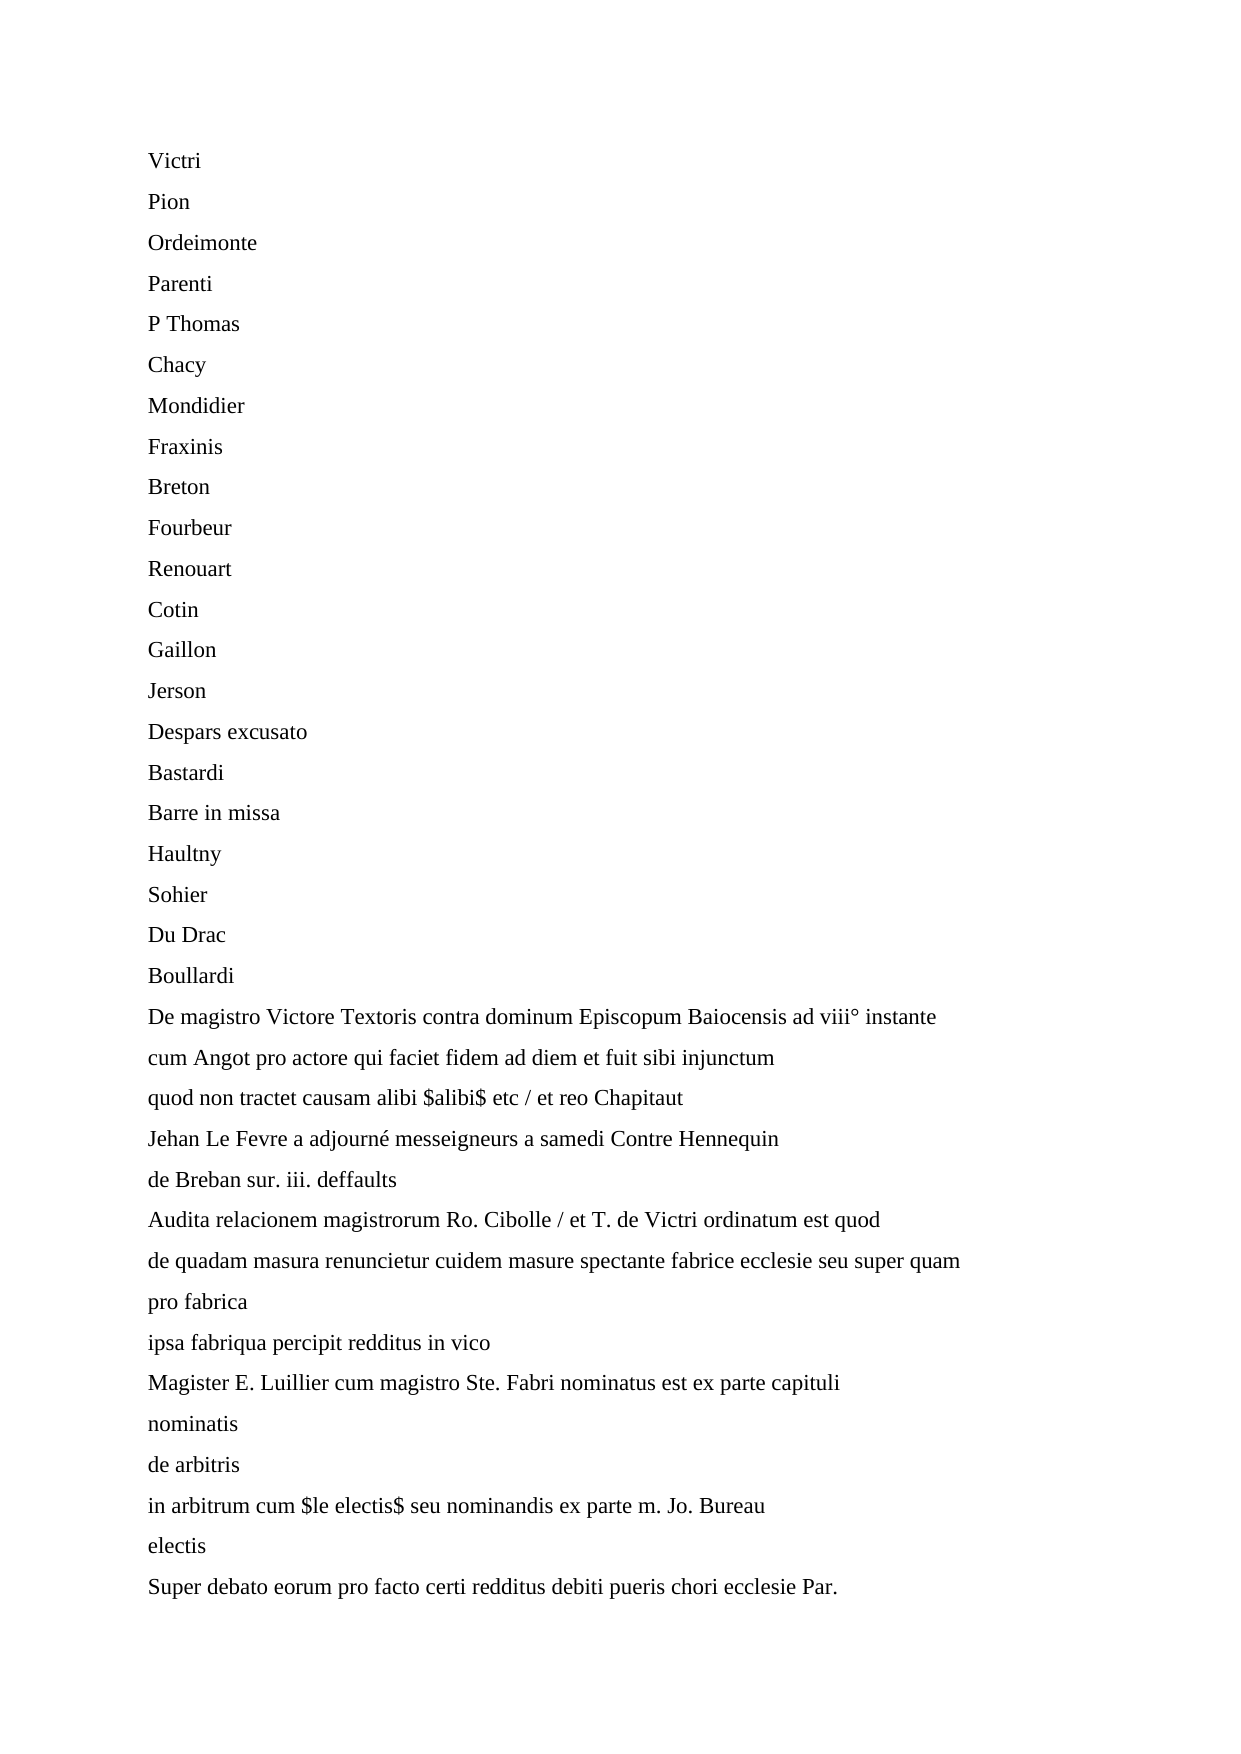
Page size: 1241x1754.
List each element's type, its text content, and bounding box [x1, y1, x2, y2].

text Haultny [148, 840, 1093, 866]
text Audita relacionem magistrorum Ro. Cibolle / et T. de Victri ordinatum est quod [148, 1207, 1093, 1233]
text de quadam masura renuncietur cuidem masure spectante fabrice ecclesie seu super quam [148, 1247, 1093, 1274]
text Breton [148, 473, 1093, 500]
text Bastardi [148, 758, 1093, 785]
text pro fabrica [148, 1288, 1093, 1314]
text Super debato eorum pro facto certi redditus debiti pueris chori ecclesie Par. [148, 1573, 1093, 1599]
text nominatis [148, 1410, 1093, 1437]
text Fourbeur [148, 514, 1093, 541]
text Chacy [148, 351, 1093, 378]
text Sohier [148, 881, 1093, 907]
text Jerson [148, 677, 1093, 703]
text de arbitris [148, 1451, 1093, 1477]
text Renouart [148, 555, 1093, 581]
text cum Angot pro actore qui faciet fidem ad diem et fuit sibi injunctum [148, 1044, 1093, 1070]
text Mondidier [148, 392, 1093, 418]
text Gaillon [148, 636, 1093, 663]
text Despars excusato [148, 718, 1093, 744]
text Boullardi [148, 962, 1093, 988]
text Barre in missa [148, 799, 1093, 826]
text Victri [148, 148, 1093, 174]
text P Thomas [148, 311, 1093, 337]
text Parenti [148, 270, 1093, 296]
text in arbitrum cum $le electis$ seu nominandis ex parte m. Jo. Bureau [148, 1492, 1093, 1518]
text Magister E. Luillier cum magistro Ste. Fabri nominatus est ex parte capituli [148, 1369, 1093, 1396]
text De magistro Victore Textoris contra dominum Episcopum Baiocensis ad viii° instante [148, 1003, 1093, 1029]
text quod non tractet causam alibi $alibi$ etc / et reo Chapitaut [148, 1084, 1093, 1111]
text Du Drac [148, 921, 1093, 948]
text ipsa fabriqua percipit redditus in vico [148, 1329, 1093, 1355]
text Cotin [148, 596, 1093, 622]
text Pion [148, 188, 1093, 215]
text electis [148, 1532, 1093, 1559]
text de Breban sur. iii. deffaults [148, 1166, 1093, 1192]
text Jehan Le Fevre a adjourné messeigneurs a samedi Contre Hennequin [148, 1125, 1093, 1151]
text Ordeimonte [148, 229, 1093, 255]
text Fraxinis [148, 433, 1093, 459]
